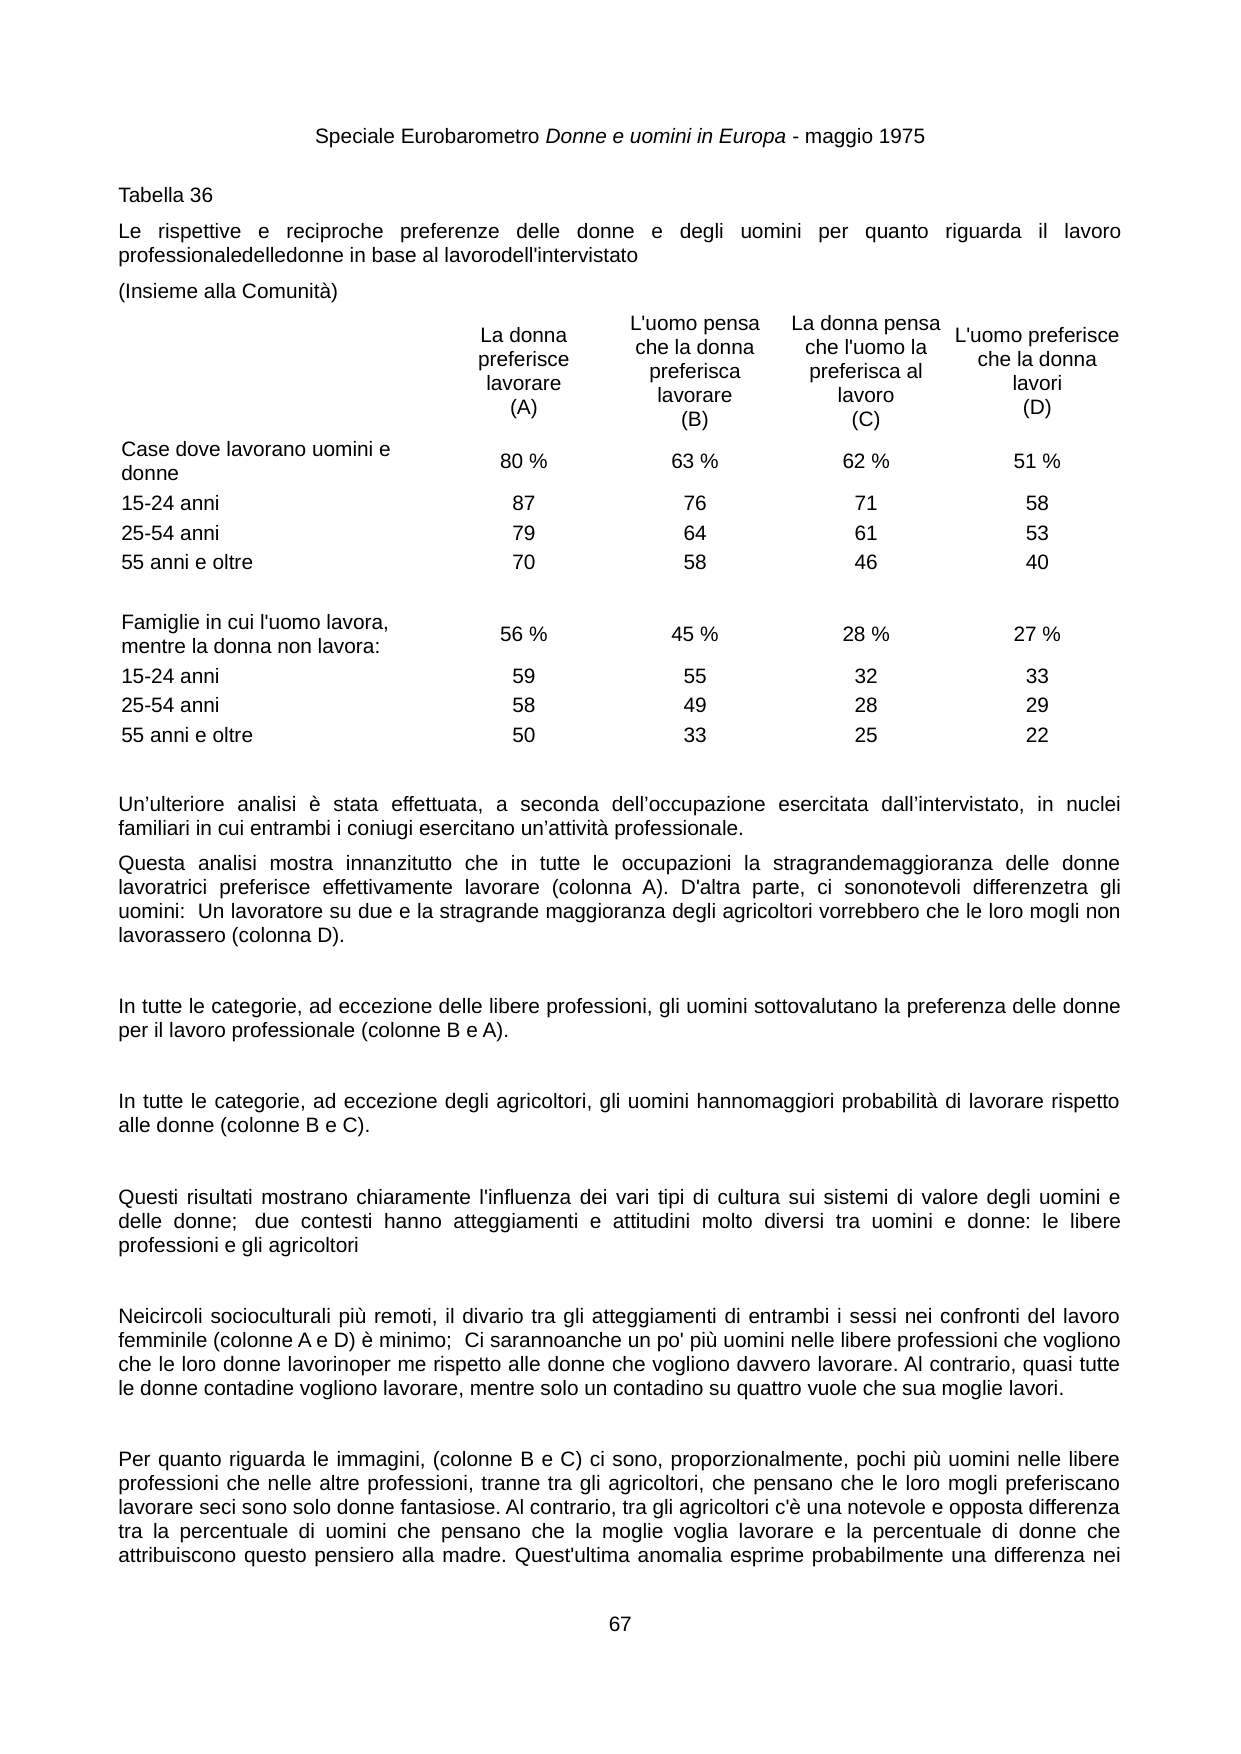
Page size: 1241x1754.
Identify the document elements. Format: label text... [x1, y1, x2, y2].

table_cell 80 % [438, 434, 609, 488]
table_cell 79 [438, 518, 609, 547]
table_cell 33 [951, 661, 1123, 690]
table_cell Case dove lavorano uomini e donne [118, 434, 438, 488]
table_cell 51 % [951, 434, 1123, 488]
table_cell 87 [438, 488, 609, 517]
text Un’ulteriore analisi è stata effettuata, a seconda dell’occupazione esercitata dall’intervistato, in nuclei familiari in cui entrambi i coniugi esercitano un’attività professionale. [118, 791, 1122, 839]
table_cell 15-24 anni [118, 488, 438, 517]
table_header L'uomo preferisce che la donna lavori (D) [951, 308, 1123, 434]
table_cell 25 [780, 720, 951, 750]
table_header La donna pensa che l'uomo la preferisca al lavoro (C) [780, 308, 951, 434]
table_cell 40 [951, 547, 1123, 577]
table_cell 46 [780, 547, 951, 577]
table_cell 58 [438, 690, 609, 720]
table_cell 59 [438, 661, 609, 690]
text Neicircoli socioculturali più remoti, il divario tra gli atteggiamenti di entrambi i sessi nei confronti del lavoro femminile (colonne A e D) è minimo; Ci sarannoanche un po' più uomini nelle libere professioni che vogliono che le loro donne lavorinoper me rispetto alle donne che vogliono davvero lavorare. Al contrario, quasi tutte le donne contadine vogliono lavorare, mentre solo un contadino su quattro vuole che sua moglie lavori. [118, 1304, 1122, 1399]
table_cell [780, 577, 951, 607]
table_cell 55 anni e oltre [118, 720, 438, 750]
table_cell [438, 577, 609, 607]
table_cell 32 [780, 661, 951, 690]
table_cell 55 [609, 661, 780, 690]
table_cell 53 [951, 518, 1123, 547]
table_cell 45 % [609, 607, 780, 661]
table_cell 71 [780, 488, 951, 517]
text Questi risultati mostrano chiaramente l'influenza dei vari tipi di cultura sui sistemi di valore degli uomini e delle donne; due contesti hanno atteggiamenti e attitudini molto diversi tra uomini e donne: le libere professioni e gli agricoltori [118, 1184, 1122, 1256]
table_header La donna preferisce lavorare (A) [438, 308, 609, 434]
table_cell 28 % [780, 607, 951, 661]
table_cell 25-54 anni [118, 690, 438, 720]
text Questa analisi mostra innanzitutto che in tutte le occupazioni la stragrandemaggioranza delle donne lavoratrici preferisce effettivamente lavorare (colonna A). D'altra parte, ci sononotevoli differenzetra gli uomini: Un lavoratore su due e la stragrande maggioranza degli agricoltori vorrebbero che le loro mogli non lavorassero (colonna D). [118, 851, 1122, 947]
text (Insieme alla Comunità) [118, 278, 1122, 302]
table_cell Famiglie in cui l'uomo lavora, mentre la donna non lavora: [118, 607, 438, 661]
text In tutte le categorie, ad eccezione degli agricoltori, gli uomini hannomaggiori probabilità di lavorare rispetto alle donne (colonne B e C). [118, 1089, 1122, 1137]
table_cell 33 [609, 720, 780, 750]
table_cell [951, 577, 1123, 607]
table_cell 58 [951, 488, 1123, 517]
table_cell 49 [609, 690, 780, 720]
text Le rispettive e reciproche preferenze delle donne e degli uomini per quanto riguarda il lavoro professionaledelledonne in base al lavorodell'intervistato [118, 219, 1122, 267]
table_cell [118, 577, 438, 607]
table_cell 63 % [609, 434, 780, 488]
table_cell 56 % [438, 607, 609, 661]
text Per quanto riguarda le immagini, (colonne B e C) ci sono, proporzionalmente, pochi più uomini nelle libere professioni che nelle altre professioni, tranne tra gli agricoltori, che pensano che le loro mogli preferiscano lavorare seci sono solo donne fantasiose. Al contrario, tra gli agricoltori c'è una notevole e opposta differenza tra la percentuale di uomini che pensano che la moglie voglia lavorare e la percentuale di donne che attribuiscono questo pensiero alla madre. Quest'ultima anomalia esprime probabilmente una differenza nei [118, 1447, 1122, 1567]
table_cell 29 [951, 690, 1123, 720]
text Tabella 36 [118, 183, 1122, 207]
table_cell 70 [438, 547, 609, 577]
table_cell 15-24 anni [118, 661, 438, 690]
table_cell 50 [438, 720, 609, 750]
table_cell 61 [780, 518, 951, 547]
table_header L'uomo pensa che la donna preferisca lavorare (B) [609, 308, 780, 434]
table_cell 62 % [780, 434, 951, 488]
table_cell 27 % [951, 607, 1123, 661]
table_cell 64 [609, 518, 780, 547]
table_cell 58 [609, 547, 780, 577]
table_cell 76 [609, 488, 780, 517]
table_header [118, 308, 438, 434]
text In tutte le categorie, ad eccezione delle libere professioni, gli uomini sottovalutano la preferenza delle donne per il lavoro professionale (colonne B e A). [118, 994, 1122, 1042]
table_cell 28 [780, 690, 951, 720]
table_cell 25-54 anni [118, 518, 438, 547]
table_cell 55 anni e oltre [118, 547, 438, 577]
table_cell [609, 577, 780, 607]
table_cell 22 [951, 720, 1123, 750]
